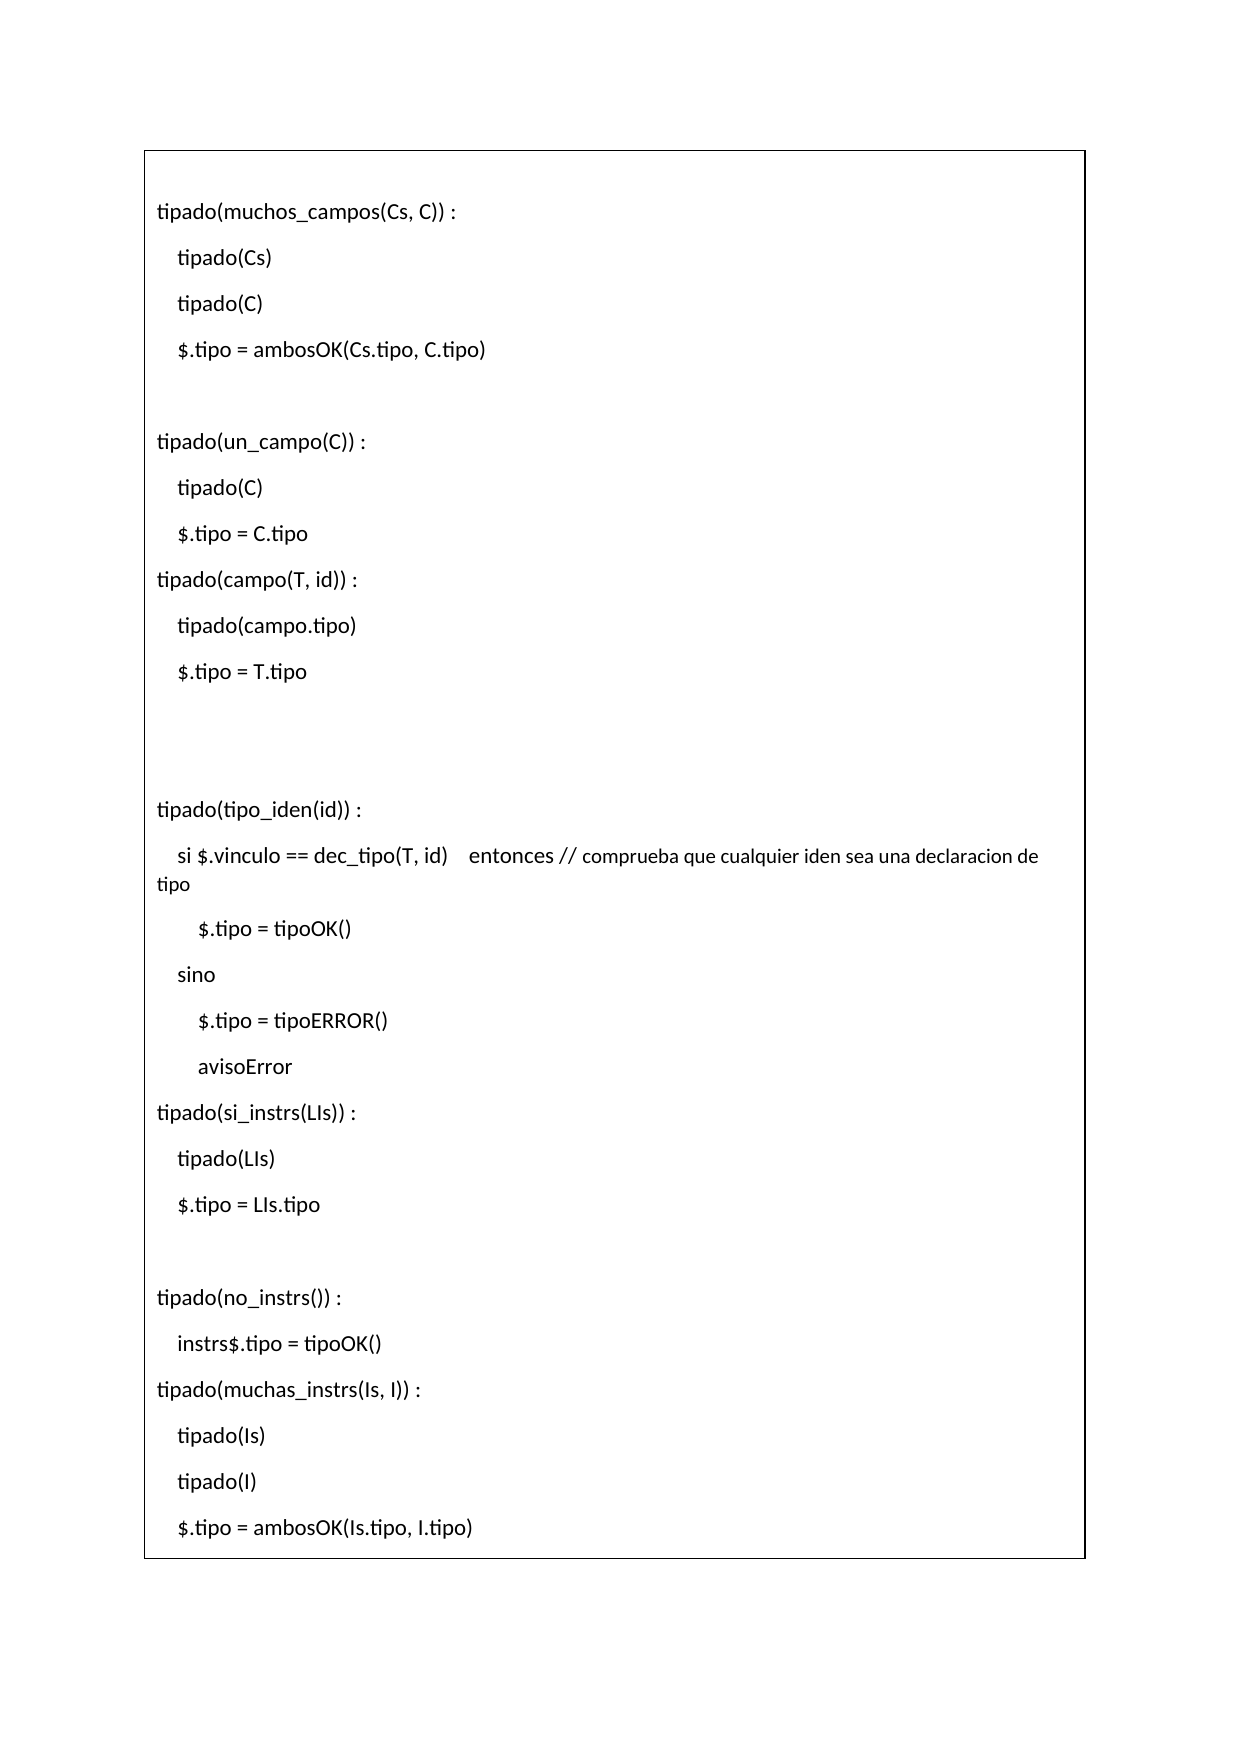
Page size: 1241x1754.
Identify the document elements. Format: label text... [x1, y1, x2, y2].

table_header tipado(muchos_campos(Cs, C)) : tipado(Cs) tipado(C) $.tipo = ambosOK(Cs.tipo, C.tipo) tipado(un_campo(C)) : tipado(C) $.tipo = C.tipo tipado(campo(T, id)) : tipado(campo.tipo) $.tipo = T.tipo tipado(tipo_iden(id)) : si $.vinculo == dec_tipo(T, id) entonces // comprueba que cualquier iden sea una declaracion de tipo $.tipo = tipoOK() sino $.tipo = tipoERROR() avisoError tipado(si_instrs(LIs)) : tipado(LIs) $.tipo = LIs.tipo tipado(no_instrs()) : instrs$.tipo = tipoOK() tipado(muchas_instrs(Is, I)) : tipado(Is) tipado(I) $.tipo = ambosOK(Is.tipo, I.tipo) [145, 151, 1084, 1557]
